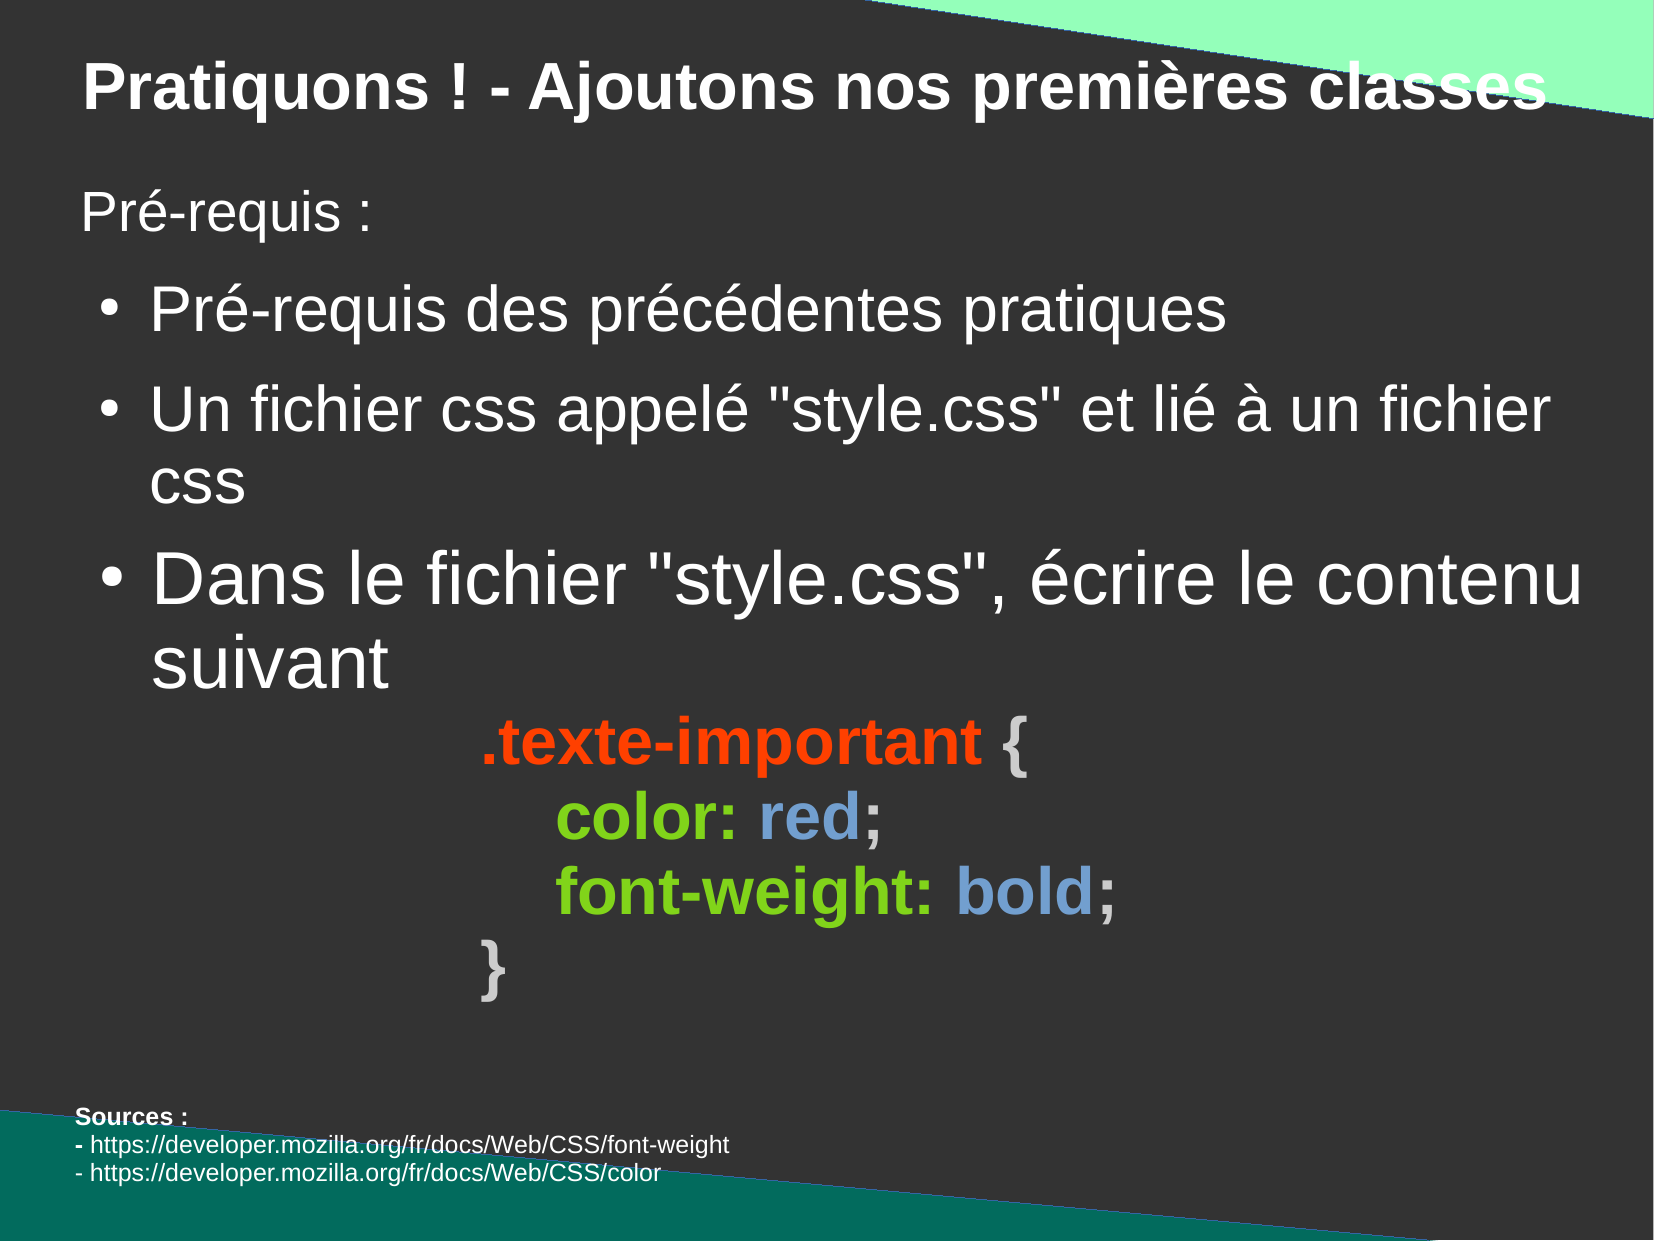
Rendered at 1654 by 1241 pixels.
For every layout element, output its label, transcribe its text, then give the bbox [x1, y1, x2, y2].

list Pré-requis : Pré-requis des précédentes pratiques Un fichier css appelé "style.css" et lié à un fichier css [80, 180, 1620, 520]
title Pratiquons ! - Ajoutons nos premières classes [82, 49, 1571, 152]
text_box Sources : - https://developer.mozilla.org/fr/docs/Web/CSS/font-weight - https://developer.mozilla.org/fr/docs/Web/CSS/color [60, 1094, 1546, 1227]
list Dans le fichier "style.css", écrire le contenu suivant [80, 536, 1605, 709]
text_box [865, 0, 1654, 119]
text_box .texte-important { color: red; font-weight: bold; } [465, 696, 1189, 1011]
